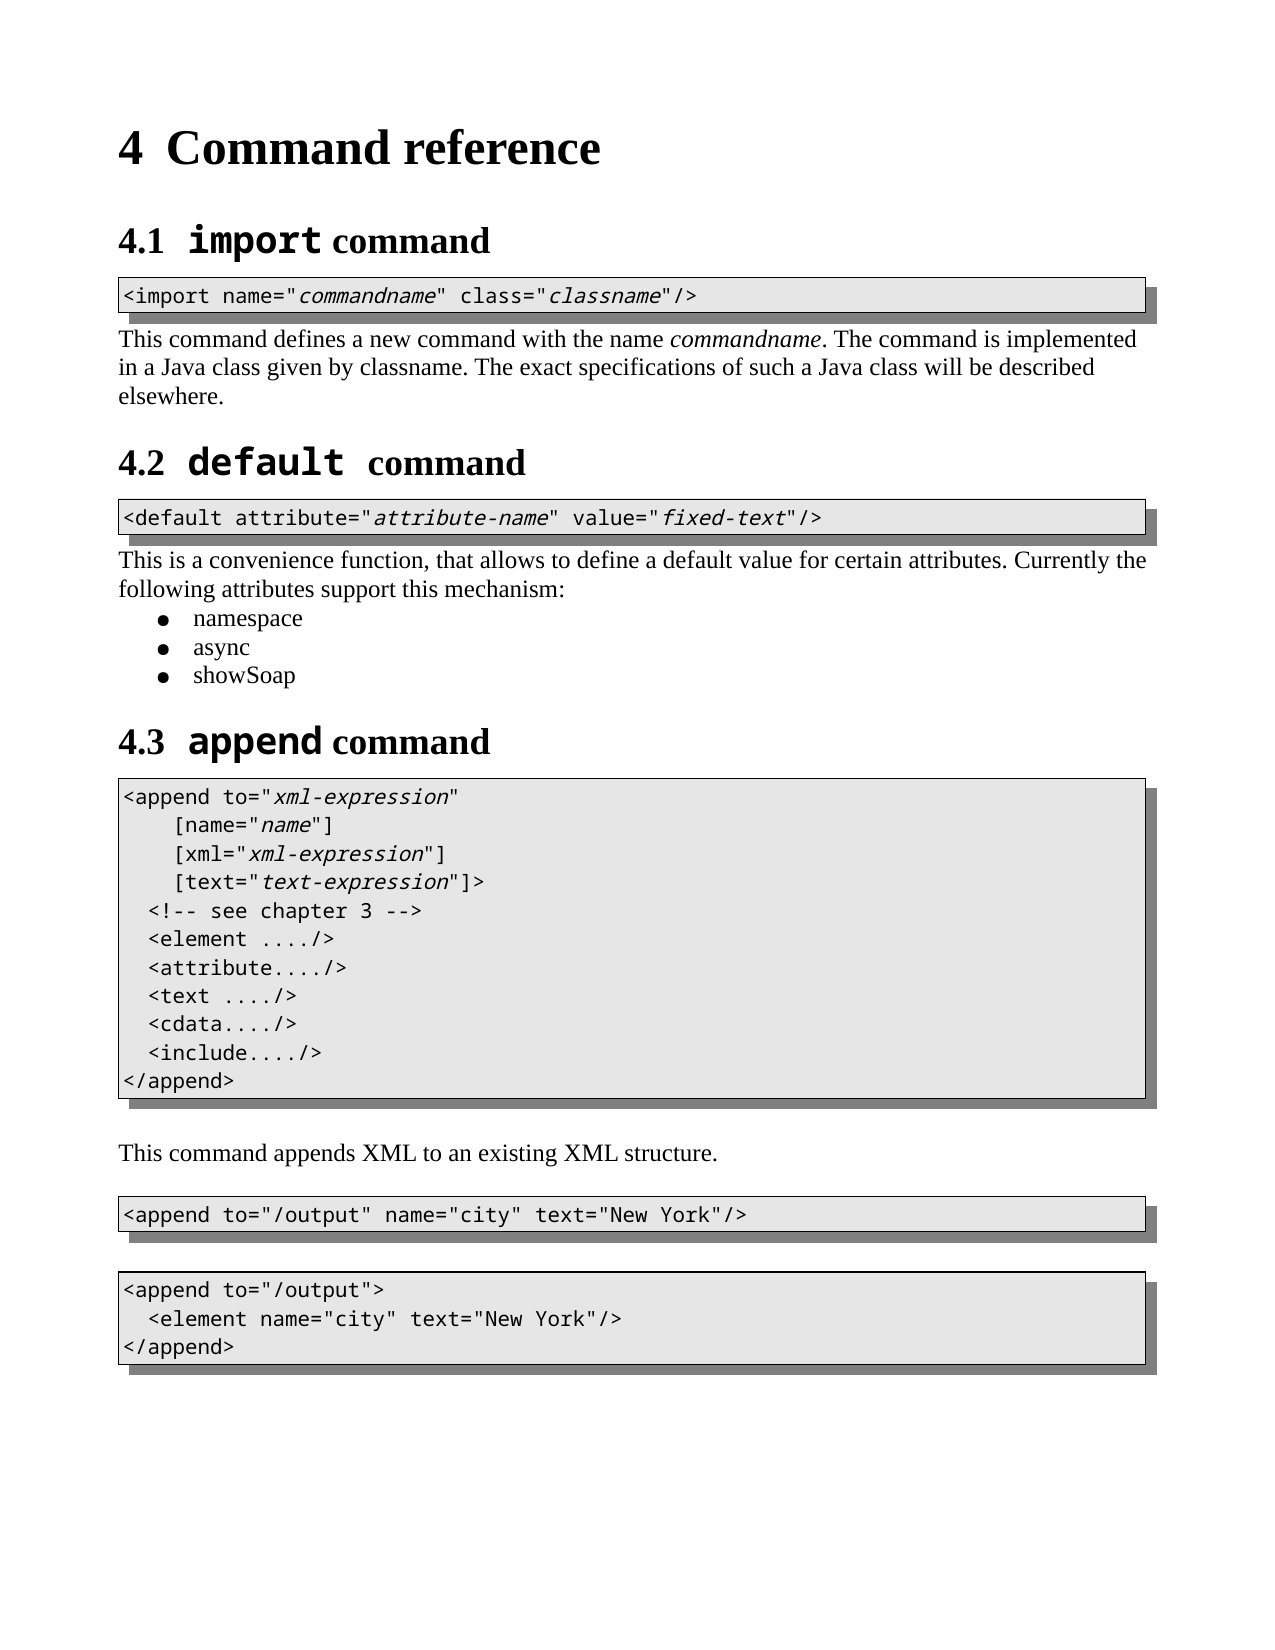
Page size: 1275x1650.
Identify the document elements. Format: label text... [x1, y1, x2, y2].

text This is a convenience function, that allows to define a default value for certain attributes. Currently the following attributes support this mechanism: [118, 546, 1157, 603]
subtitle import command [118, 213, 1157, 264]
text <append to="xml-expression" [119, 779, 1145, 806]
text <cdata..../> [119, 1005, 1145, 1034]
text This command appends XML to an existing XML structure. [118, 1138, 1157, 1167]
list showSoap [156, 661, 1157, 689]
text [text="text-expression"]> [119, 863, 1145, 892]
text <import name="commandname" class="classname"/> [119, 278, 1145, 312]
list namespace [156, 603, 1157, 632]
subtitle Command reference [118, 118, 1157, 176]
text </append> [119, 1062, 1145, 1098]
text <text ..../> [119, 977, 1145, 1005]
text <include..../> [119, 1034, 1145, 1062]
text <append to="/output" name="city" text="New York"/> [119, 1197, 1145, 1231]
subtitle append command [118, 714, 1157, 765]
text <element name="city" text="New York"/> [119, 1300, 1145, 1328]
text <element ..../> [119, 920, 1145, 948]
subtitle default command [118, 435, 1157, 486]
text <append to="/output"> [119, 1273, 1145, 1300]
text </append> [119, 1328, 1145, 1364]
text <!-- see chapter 3 --> [119, 892, 1145, 920]
text [name="name"] [119, 806, 1145, 835]
text <attribute..../> [119, 948, 1145, 977]
text [xml="xml-expression"] [119, 835, 1145, 863]
text This command defines a new command with the name commandname. The command is implemented in a Java class given by classname. The exact specifications of such a Java class will be described elsewhere. [118, 324, 1157, 410]
text <default attribute="attribute-name" value="fixed-text"/> [119, 500, 1145, 534]
list async [156, 632, 1157, 661]
